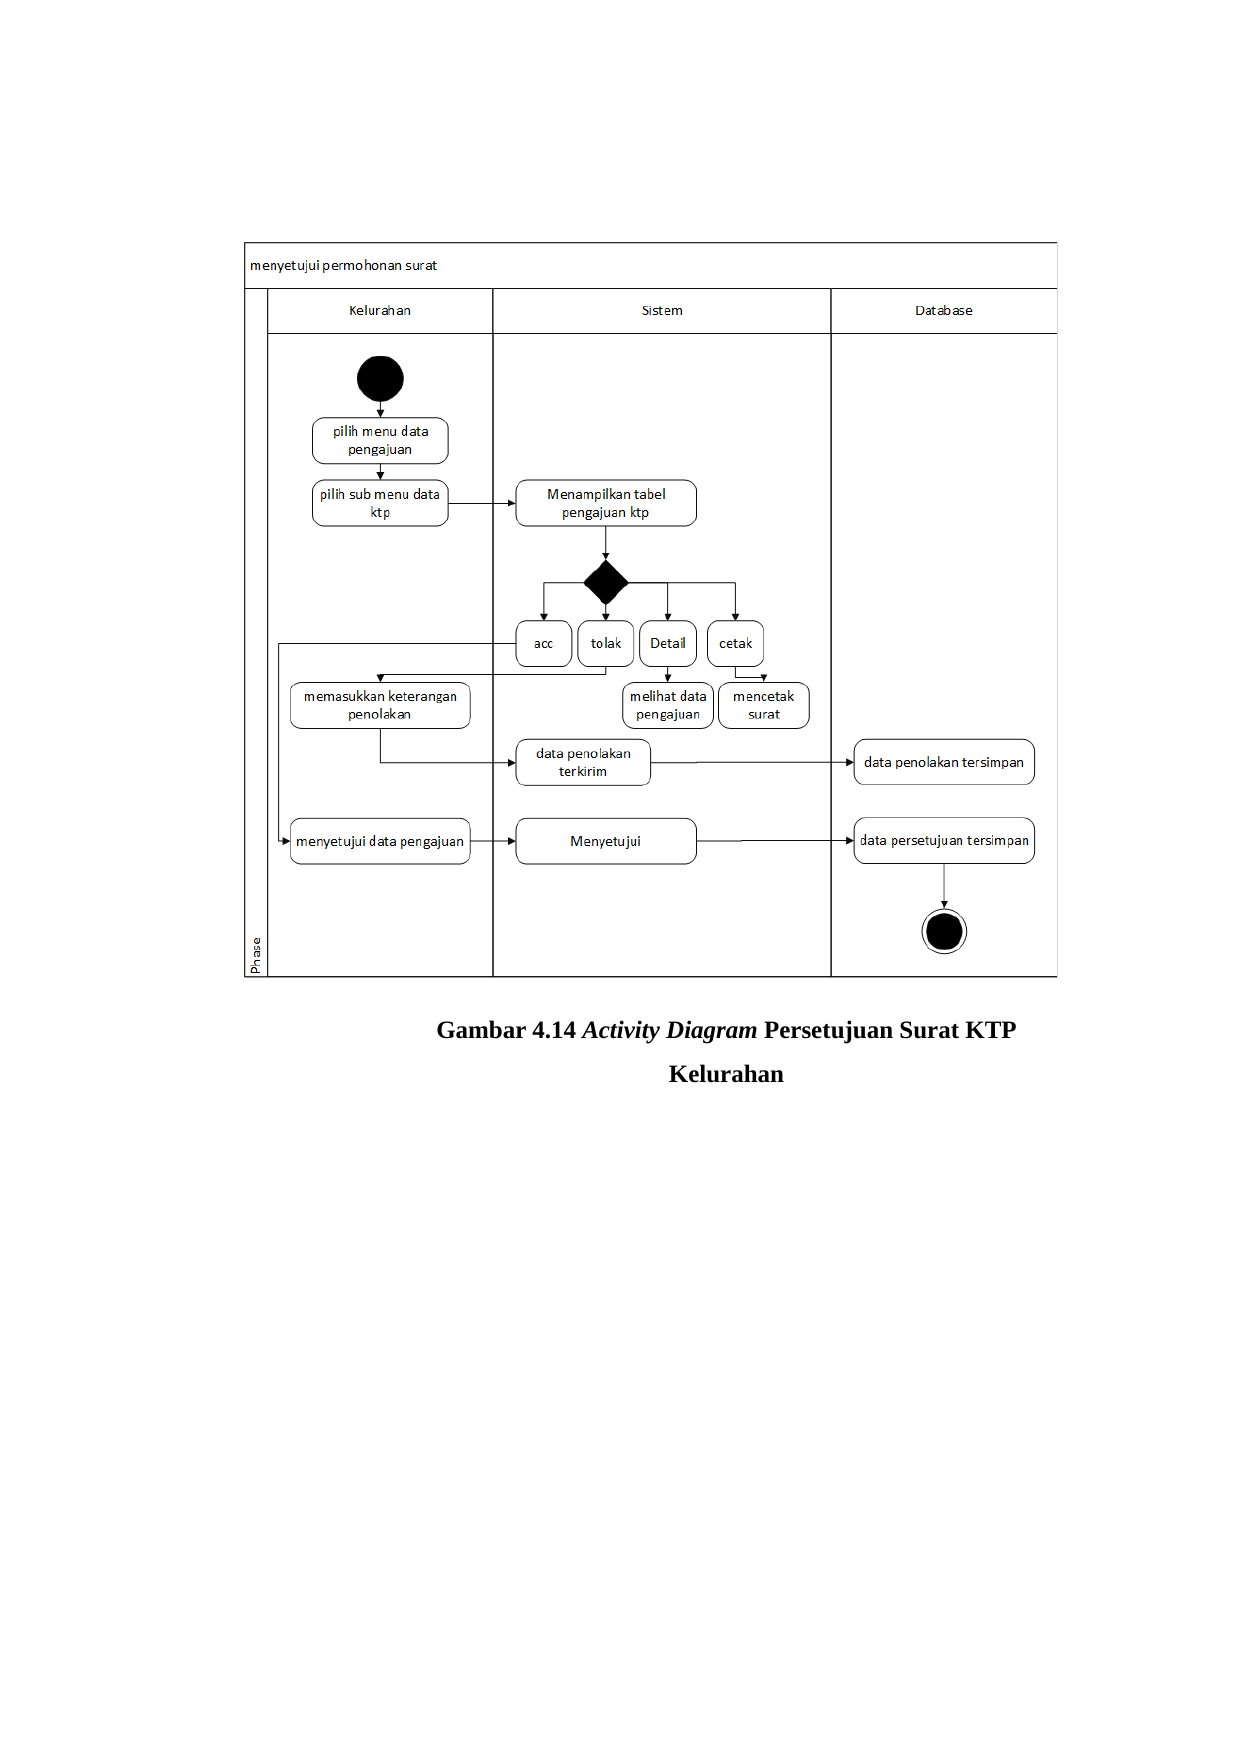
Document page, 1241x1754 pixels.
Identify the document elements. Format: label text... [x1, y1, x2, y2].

table_header [236, 236, 1063, 1016]
text Gambar 4.14 Activity Diagram Persetujuan Surat KTP Kelurahan [390, 1016, 1063, 1087]
picture [242, 242, 1058, 982]
